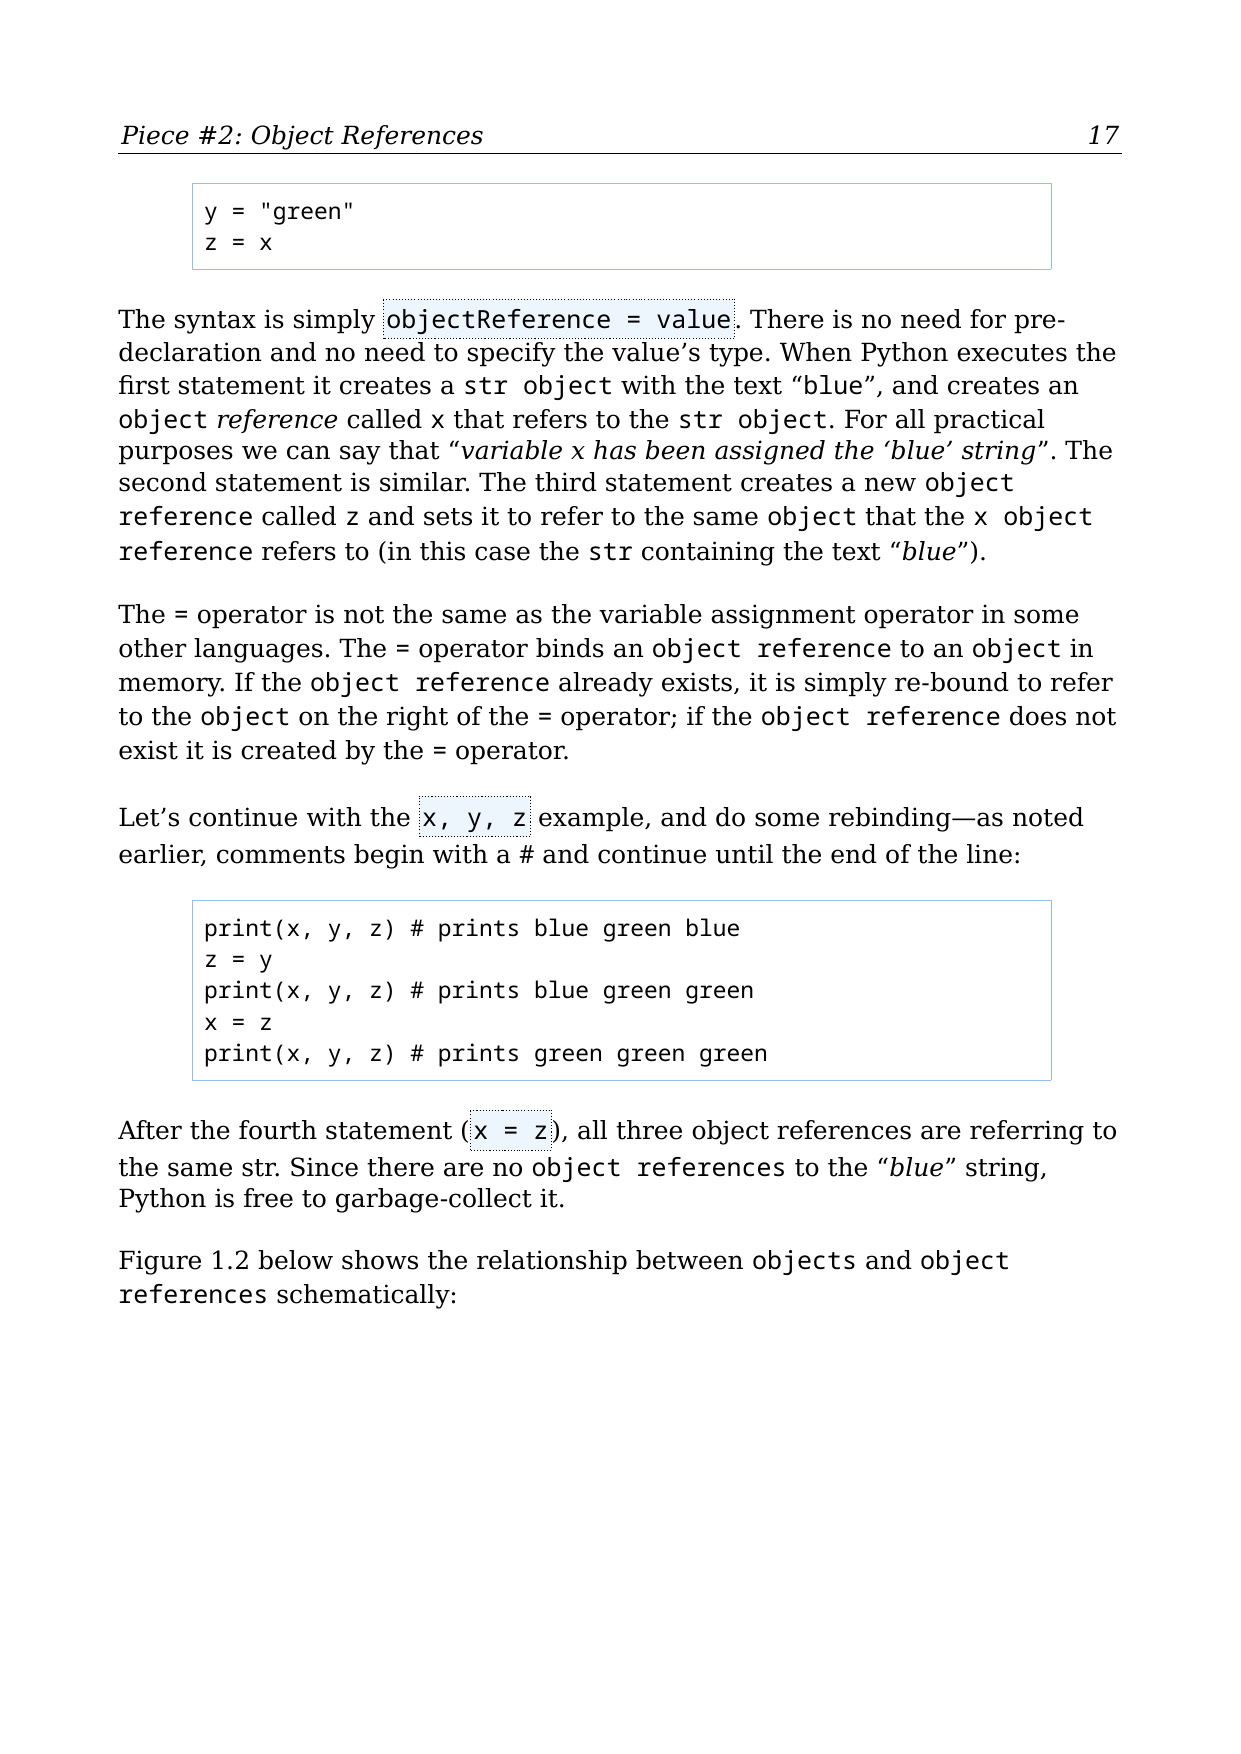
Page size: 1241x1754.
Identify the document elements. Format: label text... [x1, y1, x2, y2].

text The syntax is simply objectReference = value. There is no need for pre-declaration and no need to specify the value’s type. When Python executes the first statement it creates a str object with the text “blue”, and creates an object reference called x that refers to the str object. For all practical purposes we can say that “variable x has been assigned the ‘blue’ string”. The second statement is similar. The third statement creates a new object reference called z and sets it to refer to the same object that the x object reference refers to (in this case the str containing the text “blue”). [118, 298, 1122, 567]
text print(x, y, z) # prints green green green [193, 1025, 1051, 1080]
text x = z [193, 994, 1051, 1025]
text The = operator is not the same as the variable assignment operator in some other languages. The = operator binds an object reference to an object in memory. If the object reference already exists, it is simply re-bound to refer to the object on the right of the = operator; if the object reference does not exist it is created by the = operator. [118, 597, 1122, 767]
text z = x [193, 214, 1051, 269]
text print(x, y, z) # prints blue green blue [193, 901, 1051, 931]
text z = y [193, 931, 1051, 963]
text Figure 1.2 below shows the relationship between objects and object references schematically: [118, 1242, 1122, 1311]
text y = "green" [193, 184, 1051, 214]
text After the fourth statement (x = z), all three object references are referring to the same str. Since there are no object references to the “blue” string, Python is free to garbage-collect it. [118, 1109, 1122, 1213]
text Let’s continue with the x, y, z example, and do some rebinding—as noted earlier, comments begin with a # and continue until the end of the line: [118, 796, 1122, 871]
text print(x, y, z) # prints blue green green [193, 963, 1051, 994]
